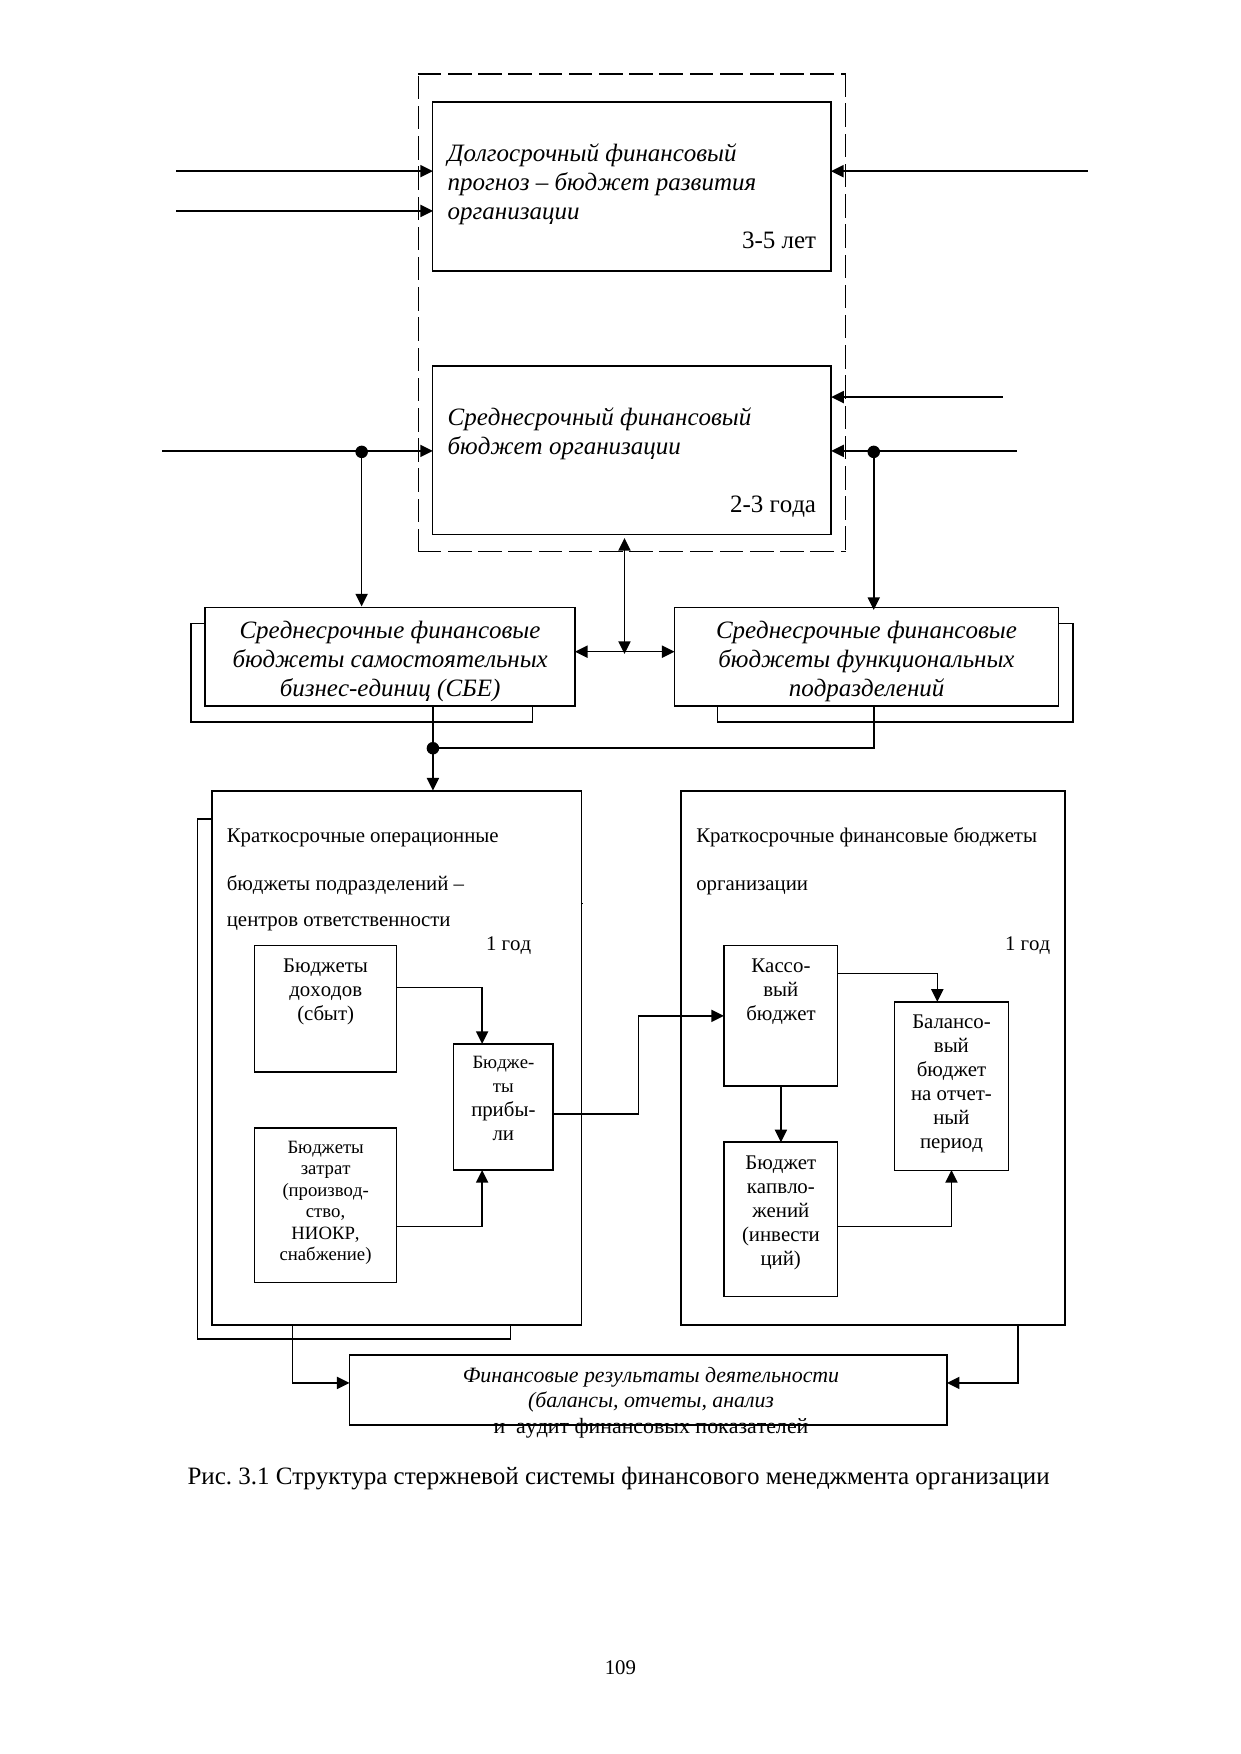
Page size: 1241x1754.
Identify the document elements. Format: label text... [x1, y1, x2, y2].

text Рис. 3.1 Структура стержневой системы финансового менеджмента организации [187, 1461, 1068, 1490]
